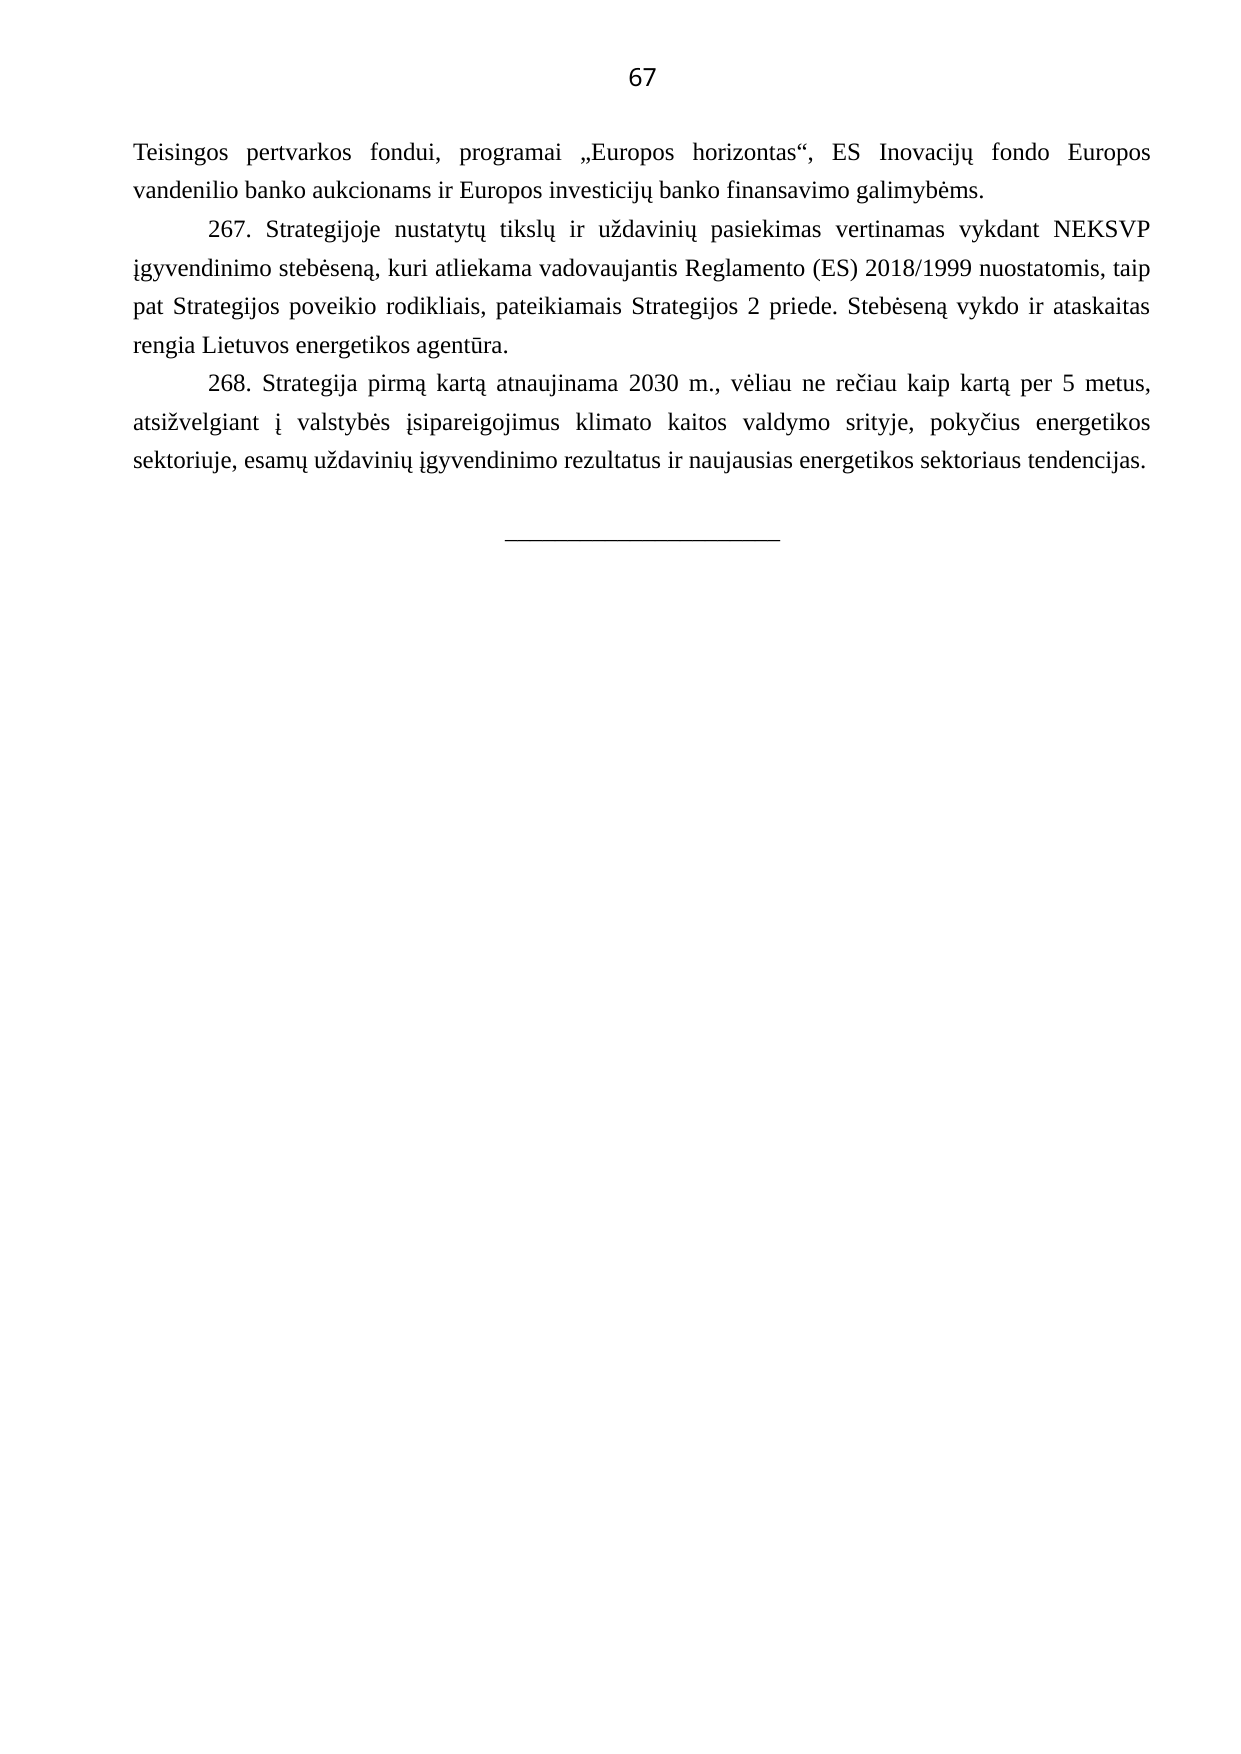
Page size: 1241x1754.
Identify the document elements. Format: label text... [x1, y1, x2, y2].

text 268. Strategija pirmą kartą atnaujinama 2030 m., vėliau ne rečiau kaip kartą per 5 metus, atsižvelgiant į valstybės įsipareigojimus klimato kaitos valdymo srityje, pokyčius energetikos sektoriuje, esamų uždavinių įgyvendinimo rezultatus ir naujausias energetikos sektoriaus tendencijas. [133, 358, 1152, 474]
text ______________________ [133, 515, 1152, 543]
text 267. Strategijoje nustatytų tikslų ir uždavinių pasiekimas vertinamas vykdant NEKSVP įgyvendinimo stebėseną, kuri atliekama vadovaujantis Reglamento (ES) 2018/1999 nuostatomis, taip pat Strategijos poveikio rodikliais, pateikiamais Strategijos 2 priede. Stebėseną vykdo ir ataskaitas rengia Lietuvos energetikos agentūra. [133, 204, 1152, 358]
text Teisingos pertvarkos fondui, programai „Europos horizontas“, ES Inovacijų fondo Europos vandenilio banko aukcionams ir Europos investicijų banko finansavimo galimybėms. [133, 127, 1152, 204]
